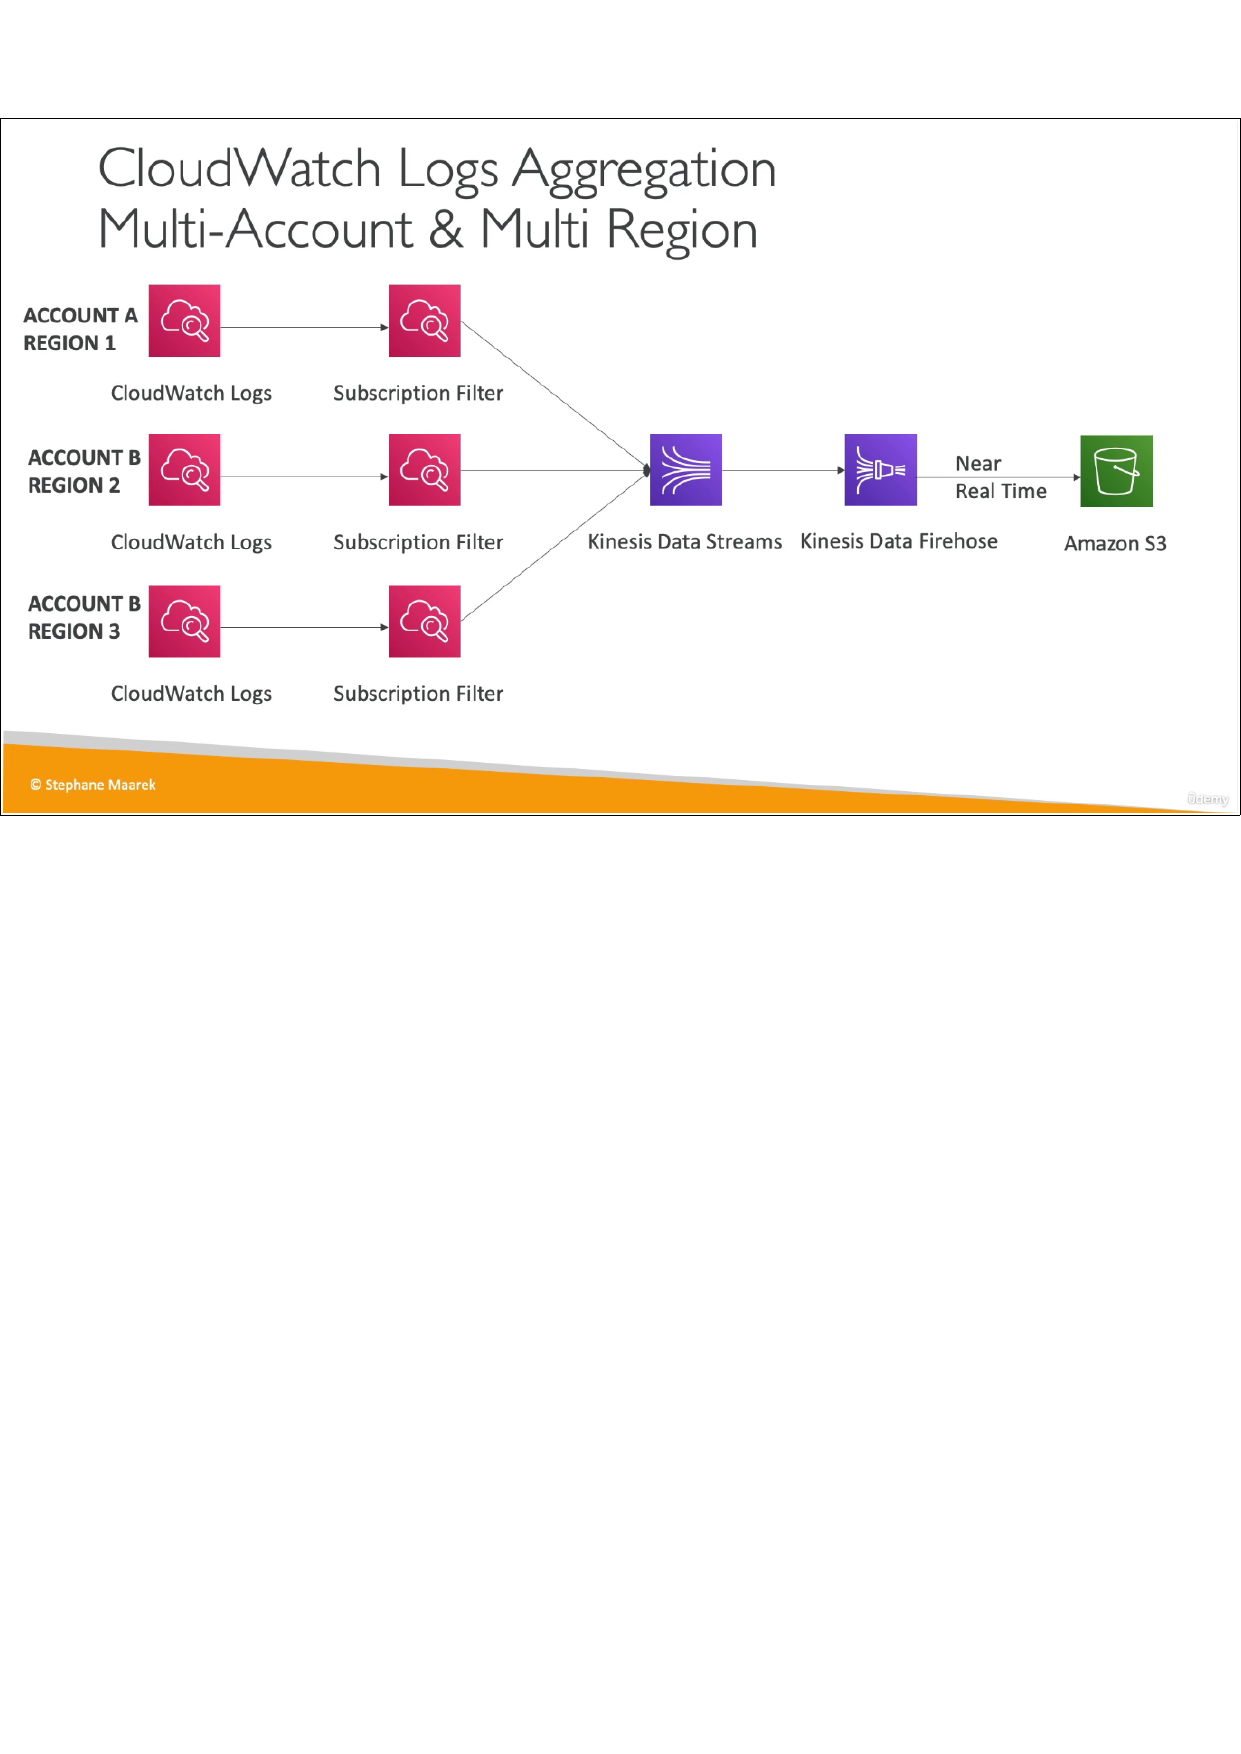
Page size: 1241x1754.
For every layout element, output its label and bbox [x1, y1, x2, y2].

picture [3, 121, 1238, 813]
